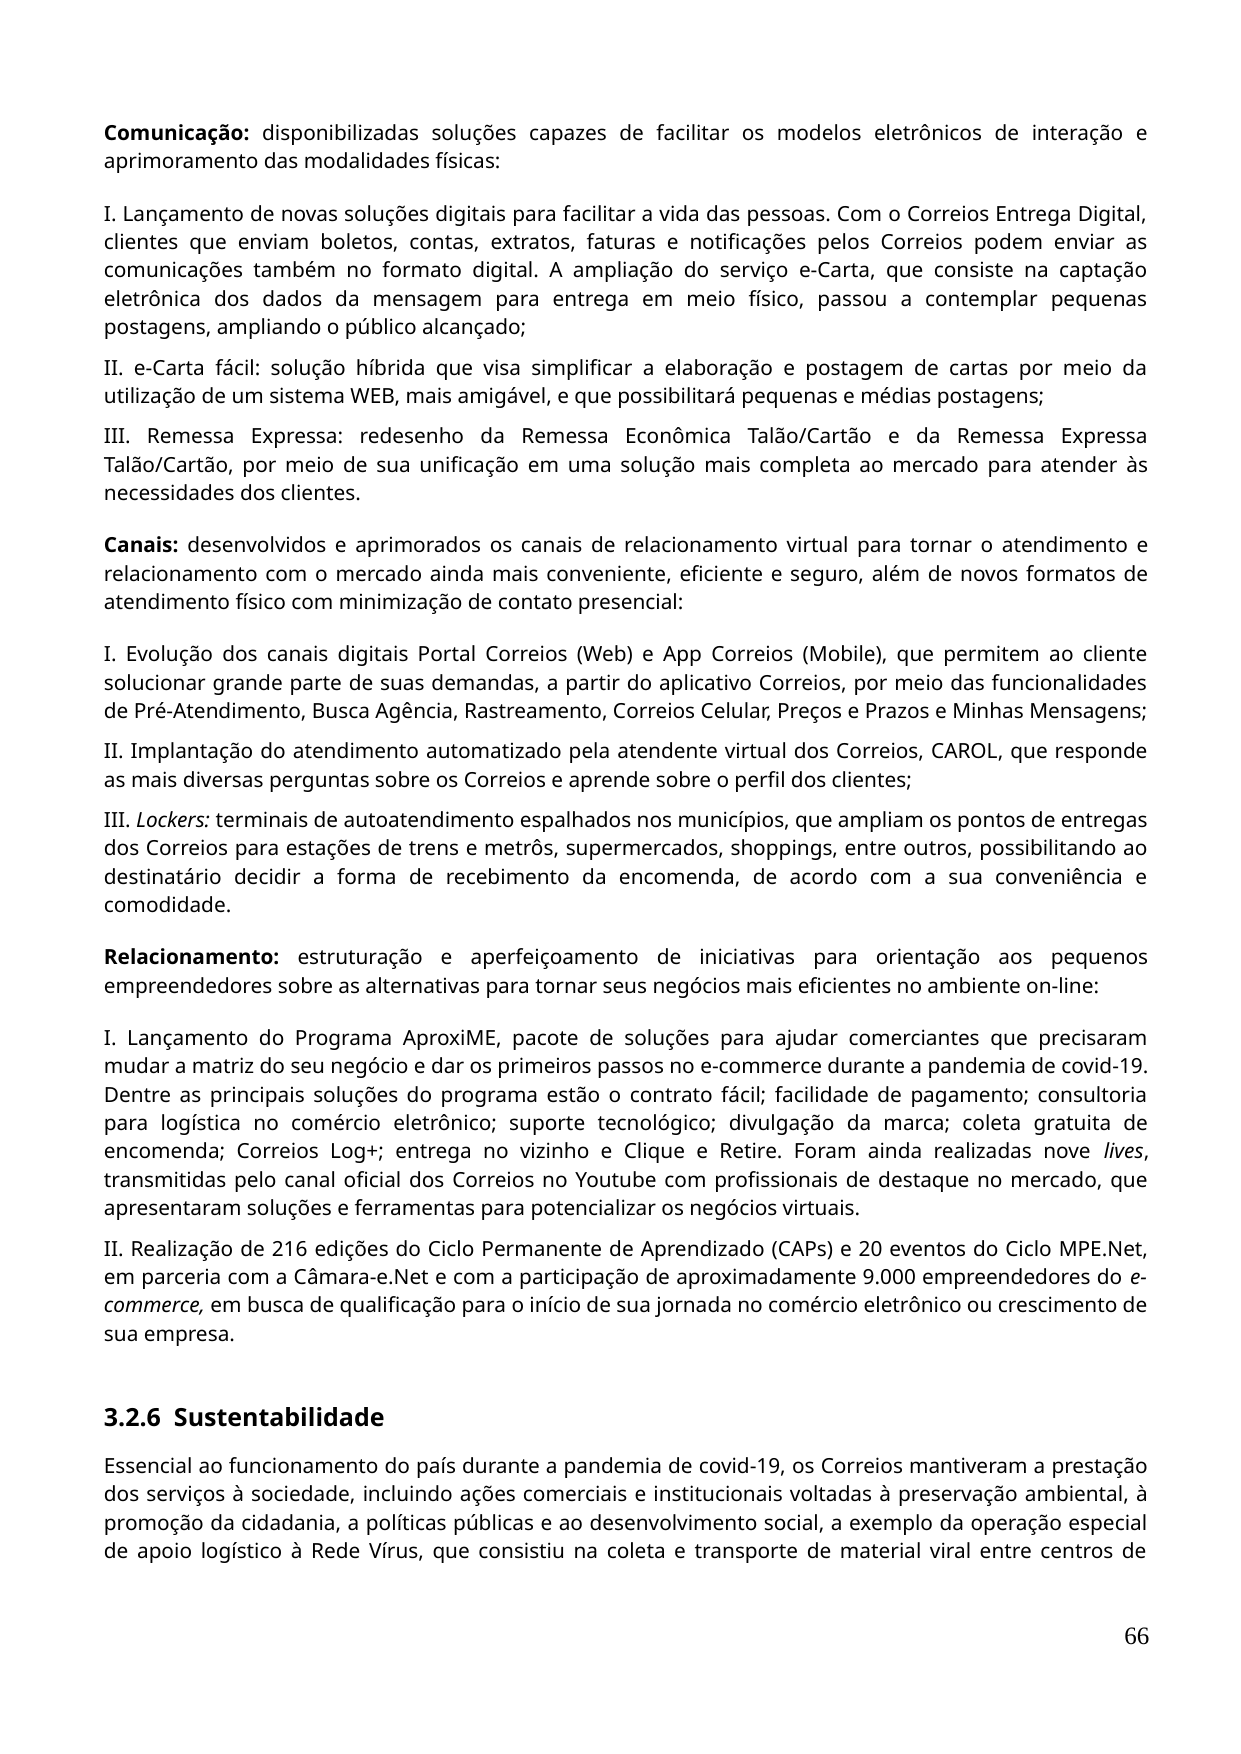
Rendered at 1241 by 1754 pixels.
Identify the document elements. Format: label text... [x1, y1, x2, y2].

list Comunicação: disponibilizadas soluções capazes de facilitar os modelos eletrônicos de interação e aprimoramento das modalidades físicas: [104, 118, 1149, 175]
list Canais: desenvolvidos e aprimorados os canais de relacionamento virtual para tornar o atendimento e relacionamento com o mercado ainda mais conveniente, eficiente e seguro, além de novos formatos de atendimento físico com minimização de contato presencial: [104, 530, 1149, 616]
list 3.2.6 Sustentabilidade [104, 1399, 1149, 1433]
list II. Implantação do atendimento automatizado pela atendente virtual dos Correios, CAROL, que responde as mais diversas perguntas sobre os Correios e aprende sobre o perfil dos clientes; [104, 736, 1149, 793]
list II. e-Carta fácil: solução híbrida que visa simplificar a elaboração e postagem de cartas por meio da utilização de um sistema WEB, mais amigável, e que possibilitará pequenas e médias postagens; [104, 353, 1149, 409]
list I. Lançamento do Programa AproxiME, pacote de soluções para ajudar comerciantes que precisaram mudar a matriz do seu negócio e dar os primeiros passos no e-commerce durante a pandemia de covid-19. Dentre as principais soluções do programa estão o contrato fácil; facilidade de pagamento; consultoria para logística no comércio eletrônico; suporte tecnológico; divulgação da marca; coleta gratuita de encomenda; Correios Log+; entrega no vizinho e Clique e Retire. Foram ainda realizadas nove lives, transmitidas pelo canal oficial dos Correios no Youtube com profissionais de destaque no mercado, que apresentaram soluções e ferramentas para potencializar os negócios virtuais. [104, 1023, 1149, 1222]
list I. Lançamento de novas soluções digitais para facilitar a vida das pessoas. Com o Correios Entrega Digital, clientes que enviam boletos, contas, extratos, faturas e notificações pelos Correios podem enviar as comunicações também no formato digital. A ampliação do serviço e-Carta, que consiste na captação eletrônica dos dados da mensagem para entrega em meio físico, passou a contemplar pequenas postagens, ampliando o público alcançado; [104, 199, 1149, 341]
list III. Lockers: terminais de autoatendimento espalhados nos municípios, que ampliam os pontos de entregas dos Correios para estações de trens e metrôs, supermercados, shoppings, entre outros, possibilitando ao destinatário decidir a forma de recebimento da encomenda, de acordo com a sua conveniência e comodidade. [104, 805, 1149, 919]
list I. Evolução dos canais digitais Portal Correios (Web) e App Correios (Mobile), que permitem ao cliente solucionar grande parte de suas demandas, a partir do aplicativo Correios, por meio das funcionalidades de Pré-Atendimento, Busca Agência, Rastreamento, Correios Celular, Preços e Prazos e Minhas Mensagens; [104, 639, 1149, 724]
list III. Remessa Expressa: redesenho da Remessa Econômica Talão/Cartão e da Remessa Expressa Talão/Cartão, por meio de sua unificação em uma solução mais completa ao mercado para atender às necessidades dos clientes. [104, 421, 1149, 507]
text Essencial ao funcionamento do país durante a pandemia de covid-19, os Correios mantiveram a prestação dos serviços à sociedade, incluindo ações comerciais e institucionais voltadas à preservação ambiental, à promoção da cidadania, a políticas públicas e ao desenvolvimento social, a exemplo da operação especial de apoio logístico à Rede Vírus, que consistiu na coleta e transporte de material viral entre centros de [104, 1451, 1149, 1565]
list II. Realização de 216 edições do Ciclo Permanente de Aprendizado (CAPs) e 20 eventos do Ciclo MPE.Net, em parceria com a Câmara-e.Net e com a participação de aproximadamente 9.000 empreendedores do e-commerce, em busca de qualificação para o início de sua jornada no comércio eletrônico ou crescimento de sua empresa. [104, 1234, 1149, 1347]
list Relacionamento: estruturação e aperfeiçoamento de iniciativas para orientação aos pequenos empreendedores sobre as alternativas para tornar seus negócios mais eficientes no ambiente on-line: [104, 942, 1149, 999]
